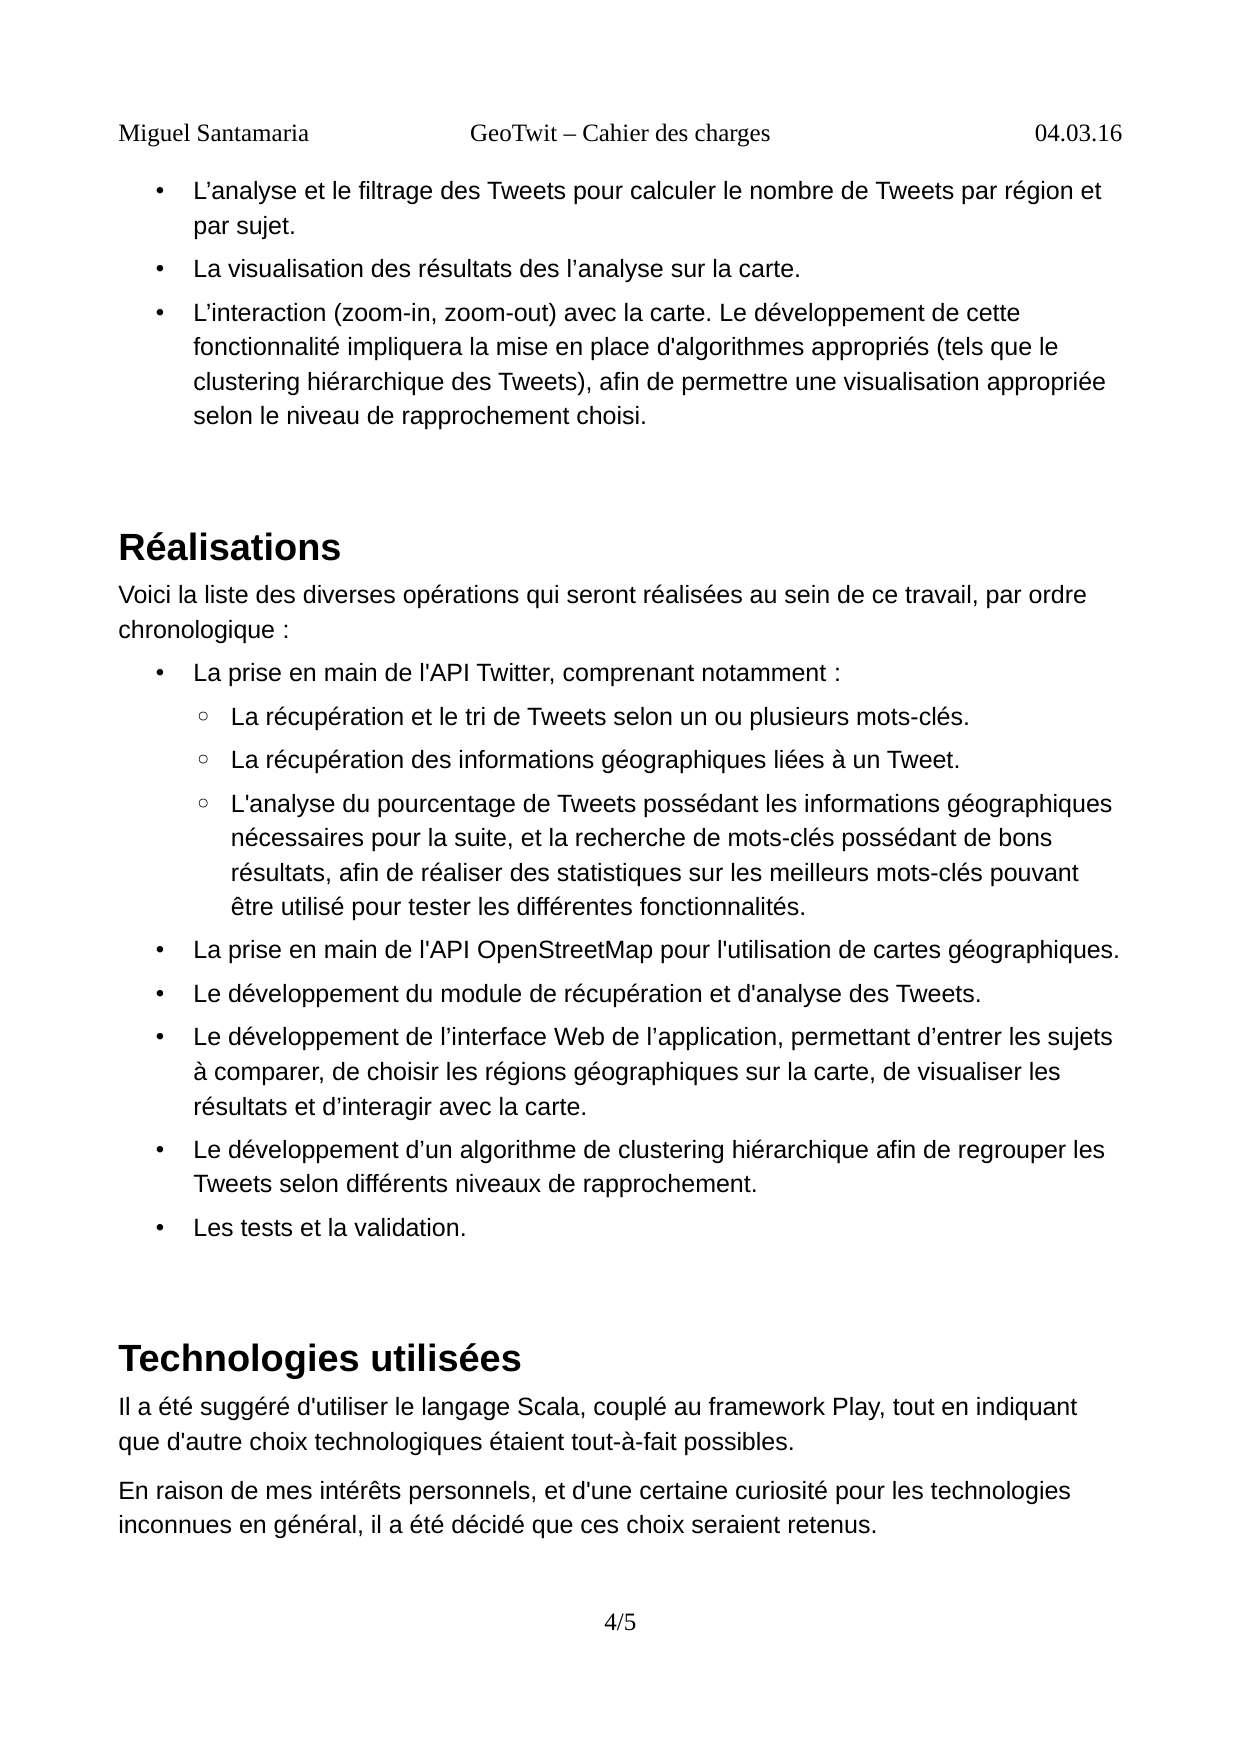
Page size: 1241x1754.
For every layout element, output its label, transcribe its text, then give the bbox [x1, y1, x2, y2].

text Il a été suggéré d'utiliser le langage Scala, couplé au framework Play, tout en indiquant que d'autre choix technologiques étaient tout-à-fait possibles. [118, 1392, 1122, 1455]
subtitle Technologies utilisées [118, 1336, 1122, 1379]
list La prise en main de l'API OpenStreetMap pour l'utilisation de cartes géographiques. [156, 936, 1122, 964]
text En raison de mes intérêts personnels, et d'une certaine curiosité pour les technologies inconnues en général, il a été décidé que ces choix seraient retenus. [118, 1476, 1122, 1539]
list La visualisation des résultats des l’analyse sur la carte. [156, 254, 1122, 283]
list La récupération des informations géographiques liées à un Tweet. [193, 745, 1122, 774]
list L’analyse et le filtrage des Tweets pour calculer le nombre de Tweets par région et par sujet. [156, 176, 1122, 240]
list La prise en main de l'API Twitter, comprenant notamment : [156, 658, 1122, 687]
list Le développement de l’interface Web de l’application, permettant d’entrer les sujets à comparer, de choisir les régions géographiques sur la carte, de visualiser les résultats et d’interagir avec la carte. [156, 1022, 1122, 1120]
list Les tests et la validation. [156, 1213, 1122, 1242]
list L’interaction (zoom-in, zoom-out) avec la carte. Le développement de cette fonctionnalité impliquera la mise en place d'algorithmes appropriés (tels que le clustering hiérarchique des Tweets), afin de permettre une visualisation appropriée selon le niveau de rapprochement choisi. [156, 298, 1122, 430]
list Le développement d’un algorithme de clustering hiérarchique afin de regrouper les Tweets selon différents niveaux de rapprochement. [156, 1135, 1122, 1198]
subtitle Réalisations [118, 524, 1122, 568]
list La récupération et le tri de Tweets selon un ou plusieurs mots-clés. [193, 702, 1122, 731]
list L'analyse du pourcentage de Tweets possédant les informations géographiques nécessaires pour la suite, et la recherche de mots-clés possédant de bons résultats, afin de réaliser des statistiques sur les meilleurs mots-clés pouvant être utilisé pour tester les différentes fonctionnalités. [193, 789, 1122, 921]
list Le développement du module de récupération et d'analyse des Tweets. [156, 979, 1122, 1008]
text Voici la liste des diverses opérations qui seront réalisées au sein de ce travail, par ordre chronologique : [118, 581, 1122, 644]
